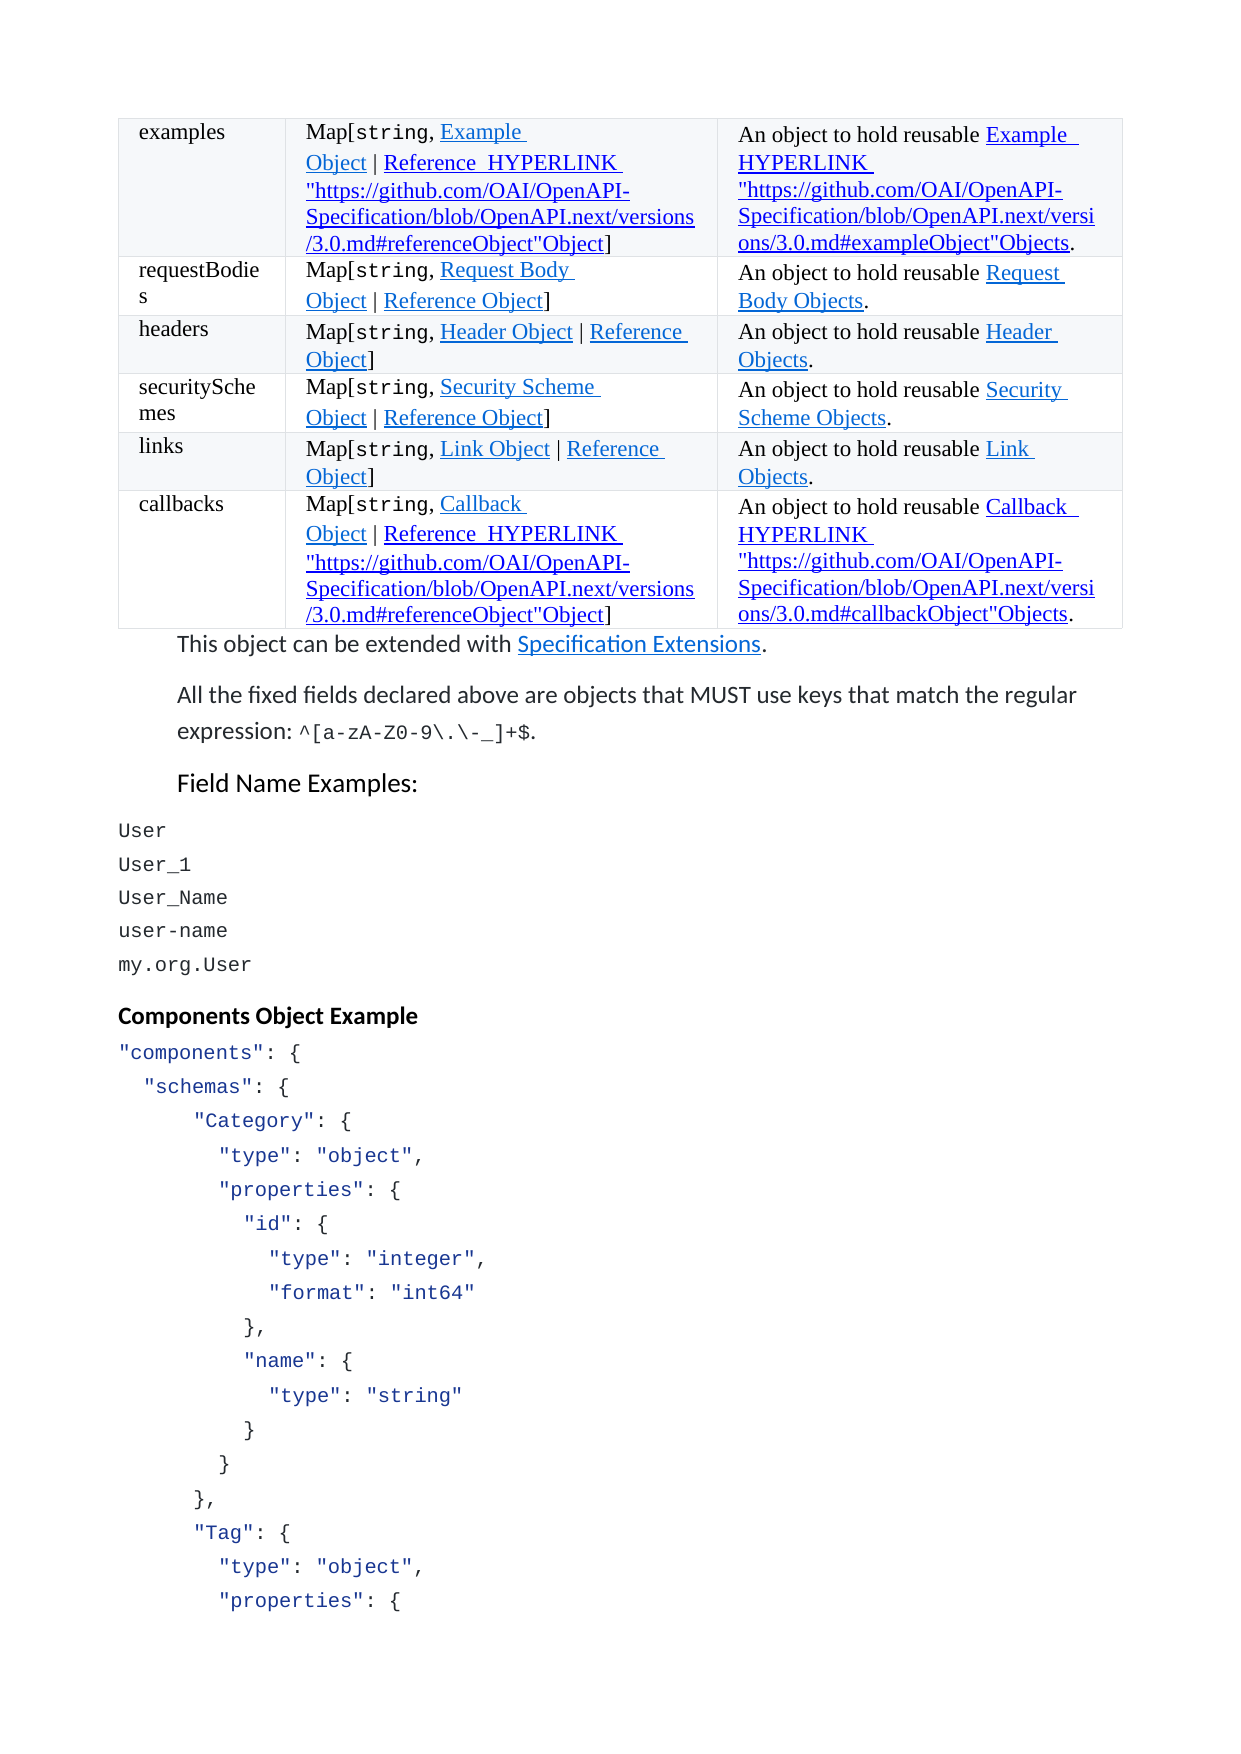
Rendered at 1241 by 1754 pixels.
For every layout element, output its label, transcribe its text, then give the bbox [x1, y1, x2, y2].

text "name": { [118, 1350, 1122, 1374]
table_cell callbacks [119, 491, 285, 628]
table_cell An object to hold reusable Request Body Objects. [718, 257, 1122, 315]
text User_Name [118, 887, 1122, 910]
table_cell An object to hold reusable Callback HYPERLINK "https://github.com/OAI/OpenAPI-Specification/blob/OpenAPI.next/versions/3.0.md#callbackObject"Objects. [718, 491, 1122, 628]
text "type": "object", [118, 1556, 1122, 1580]
table_cell Map[string, Header Object | Reference Object] [286, 316, 717, 373]
text "properties": { [118, 1179, 1122, 1203]
table_cell securitySchemes [119, 374, 285, 432]
table_cell headers [119, 316, 285, 373]
text "Tag": { [118, 1522, 1122, 1545]
text Components Object Example [118, 1000, 1122, 1030]
text Field Name Examples: [177, 767, 1122, 799]
text All the fixed fields declared above are objects that MUST use keys that match the regular expression: ^[a-zA-Z0-9\.\-_]+$. [177, 679, 1122, 746]
text "type": "string" [118, 1385, 1122, 1408]
table_cell Map[string, Example Object | Reference HYPERLINK "https://github.com/OAI/OpenAPI-Specification/blob/OpenAPI.next/versions/3.0.md#referenceObject"Object] [286, 119, 717, 256]
text "format": "int64" [118, 1282, 1122, 1306]
table_cell Map[string, Security Scheme Object | Reference Object] [286, 374, 717, 432]
text "Category": { [118, 1111, 1122, 1134]
text "type": "object", [118, 1145, 1122, 1168]
table_cell An object to hold reusable Link Objects. [718, 433, 1122, 490]
text } [118, 1453, 1122, 1477]
text User_1 [118, 854, 1122, 877]
text }, [118, 1487, 1122, 1511]
text user-name [118, 921, 1122, 944]
text } [118, 1419, 1122, 1443]
text }, [118, 1316, 1122, 1340]
table_cell An object to hold reusable Header Objects. [718, 316, 1122, 373]
text This object can be extended with Specification Extensions. [177, 629, 1122, 658]
text "components": { [118, 1043, 1122, 1066]
text my.org.User [118, 954, 1122, 977]
text "properties": { [118, 1590, 1122, 1614]
table_cell Map[string, Link Object | Reference Object] [286, 433, 717, 490]
table_cell An object to hold reusable Security Scheme Objects. [718, 374, 1122, 432]
table_cell examples [119, 119, 285, 256]
table_cell An object to hold reusable Example HYPERLINK "https://github.com/OAI/OpenAPI-Specification/blob/OpenAPI.next/versions/3.0.md#exampleObject"Objects. [718, 119, 1122, 256]
text User [118, 821, 1122, 844]
table_cell Map[string, Callback Object | Reference HYPERLINK "https://github.com/OAI/OpenAPI-Specification/blob/OpenAPI.next/versions/3.0.md#referenceObject"Object] [286, 491, 717, 628]
text "schemas": { [118, 1076, 1122, 1100]
text "id": { [118, 1213, 1122, 1237]
text "type": "integer", [118, 1248, 1122, 1271]
table_cell requestBodies [119, 257, 285, 315]
table_cell Map[string, Request Body Object | Reference Object] [286, 257, 717, 315]
table_cell links [119, 433, 285, 490]
